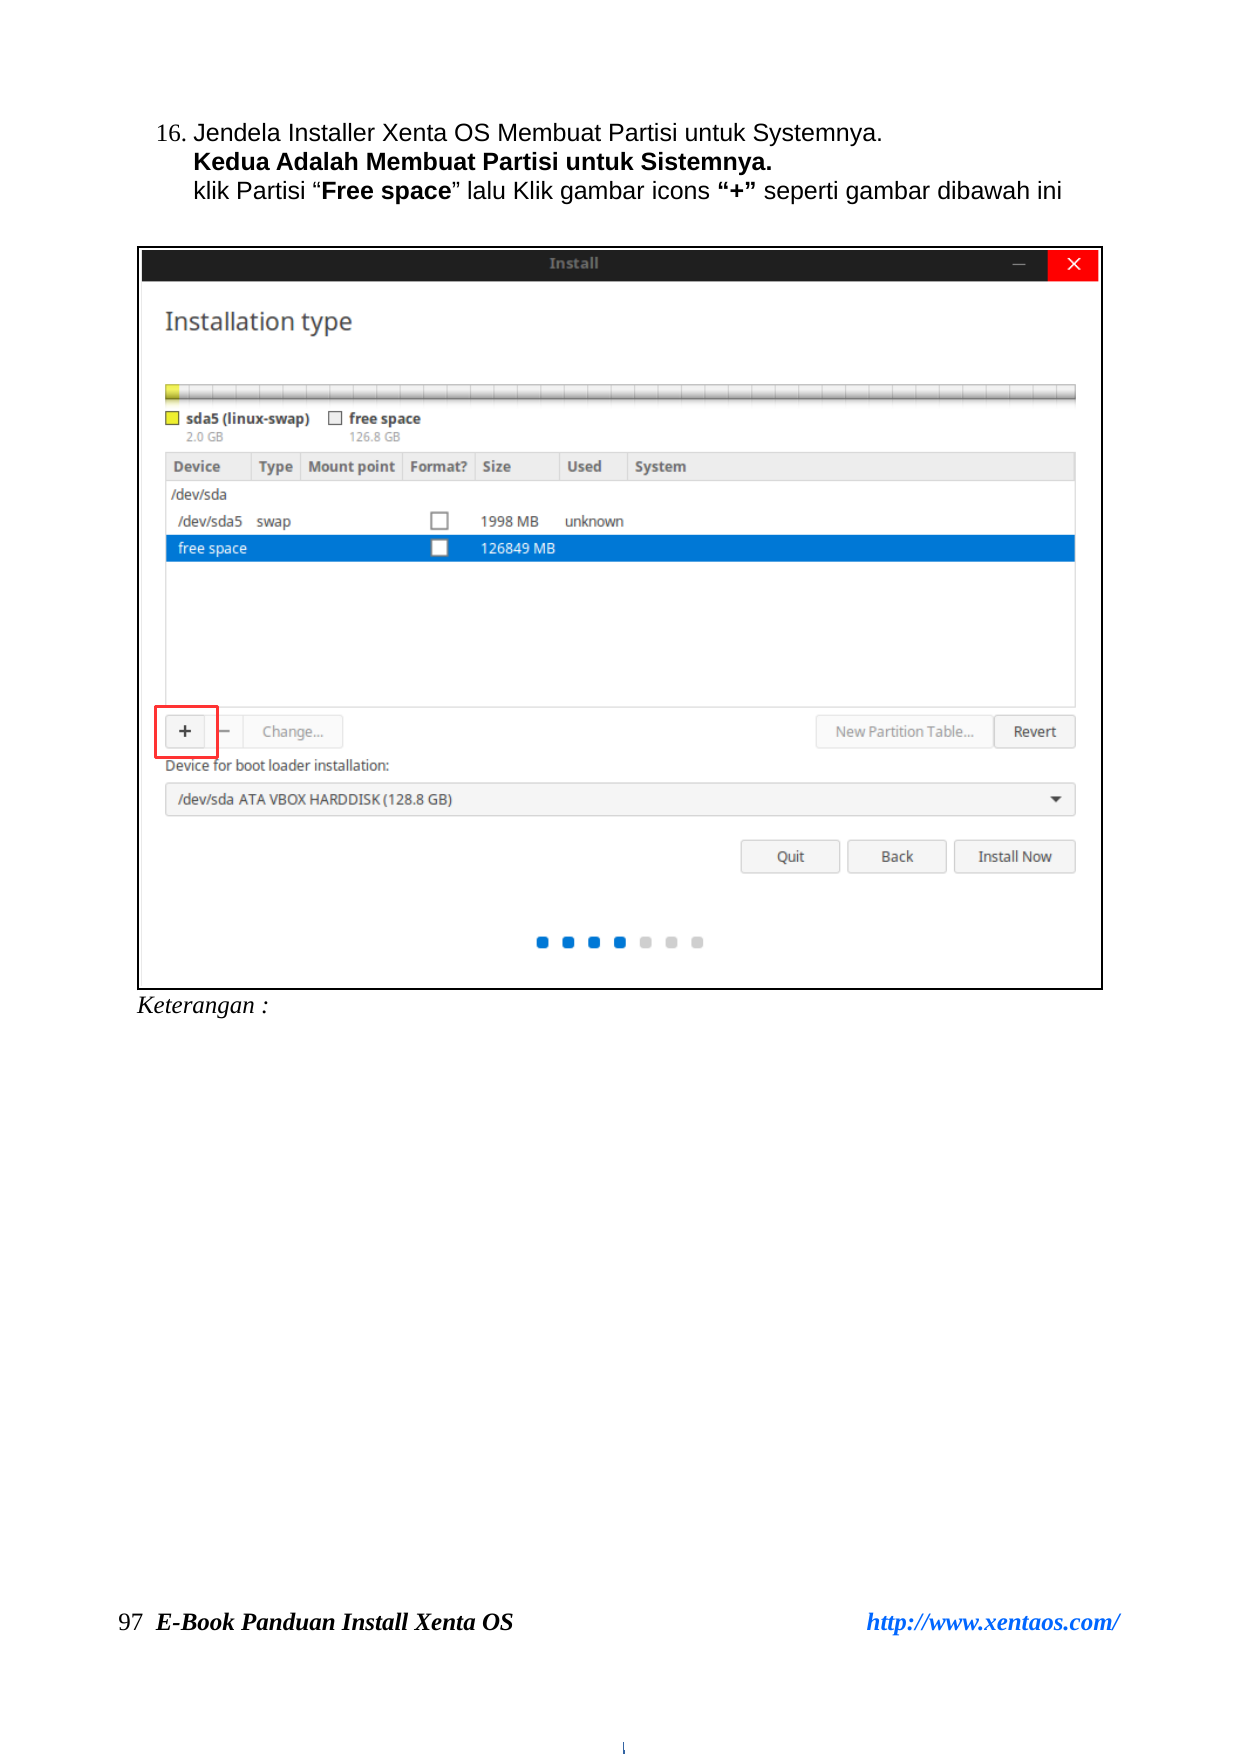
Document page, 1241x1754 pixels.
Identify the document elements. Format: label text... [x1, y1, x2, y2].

list klik Partisi “Free space” lalu Klik gambar icons “+” seperti gambar dibawah ini [156, 176, 1122, 204]
list Jendela Installer Xenta OS Membuat Partisi untuk Systemnya. [156, 118, 1122, 147]
list Kedua Adalah Membuat Partisi untuk Sistemnya. [156, 147, 1122, 176]
list Keterangan : [137, 990, 1103, 1019]
picture [141, 250, 1099, 986]
